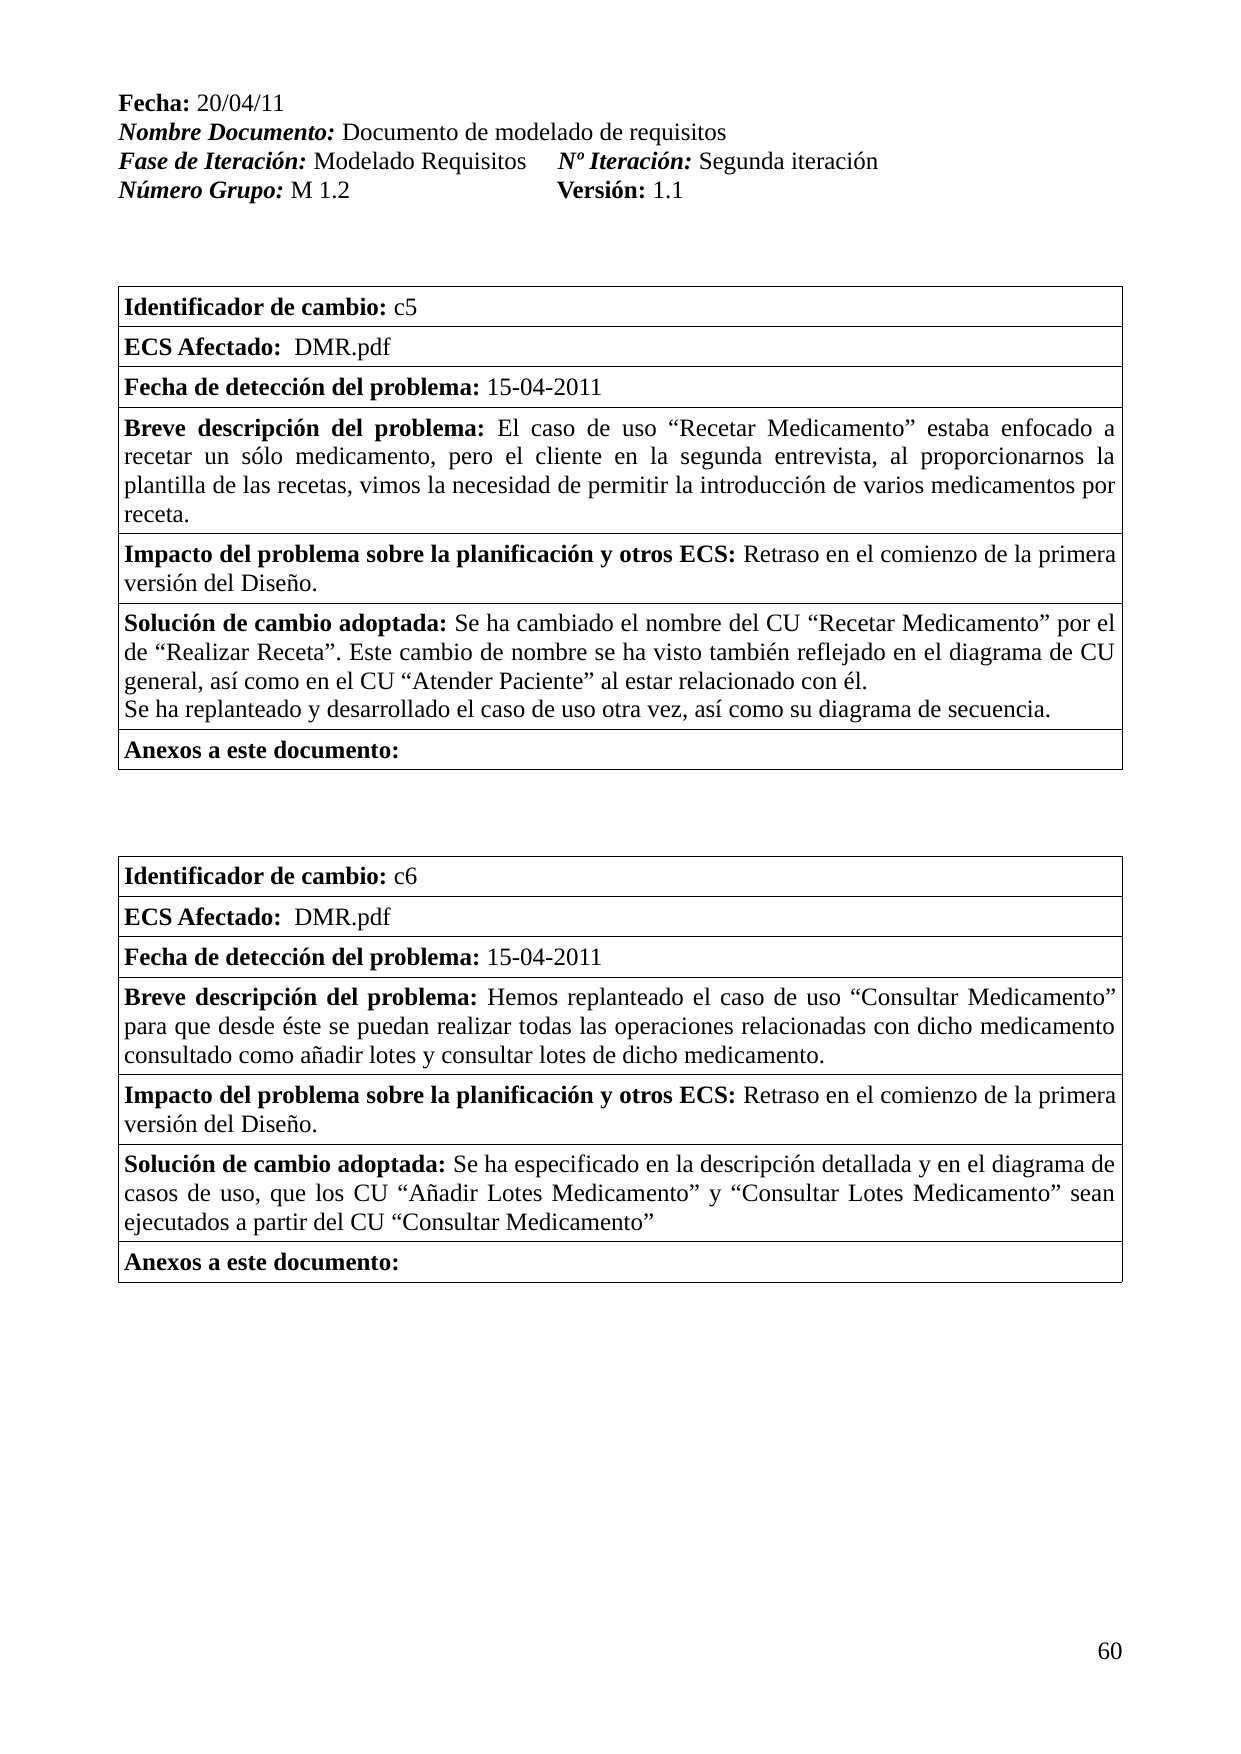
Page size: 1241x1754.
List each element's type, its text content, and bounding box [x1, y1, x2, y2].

table_cell Fecha de detección del problema: 15-04-2011 [119, 367, 1122, 407]
table_cell Solución de cambio adoptada: Se ha especificado en la descripción detallada y en el diagrama de casos de uso, que los CU “Añadir Lotes Medicamento” y “Consultar Lotes Medicamento” sean ejecutados a partir del CU “Consultar Medicamento” [119, 1145, 1122, 1241]
table_cell Impacto del problema sobre la planificación y otros ECS: Retraso en el comienzo de la primera versión del Diseño. [119, 534, 1122, 602]
table_cell Solución de cambio adoptada: Se ha cambiado el nombre del CU “Recetar Medicamento” por el de “Realizar Receta”. Este cambio de nombre se ha visto también reflejado en el diagrama de CU general, así como en el CU “Atender Paciente” al estar relacionado con él. Se ha replanteado y desarrollado el caso de uso otra vez, así como su diagrama de secuencia. [119, 604, 1122, 729]
table_cell Anexos a este documento: [119, 730, 1122, 769]
table_cell Anexos a este documento: [119, 1242, 1122, 1282]
table_cell Breve descripción del problema: Hemos replanteado el caso de uso “Consultar Medicamento” para que desde éste se puedan realizar todas las operaciones relacionadas con dicho medicamento consultado como añadir lotes y consultar lotes de dicho medicamento. [119, 978, 1122, 1074]
table_cell Impacto del problema sobre la planificación y otros ECS: Retraso en el comienzo de la primera versión del Diseño. [119, 1075, 1122, 1143]
table_header Identificador de cambio: c5 [119, 287, 1122, 326]
table_cell ECS Afectado: DMR.pdf [119, 897, 1122, 936]
table_cell Fecha de detección del problema: 15-04-2011 [119, 937, 1122, 977]
table_cell Breve descripción del problema: El caso de uso “Recetar Medicamento” estaba enfocado a recetar un sólo medicamento, pero el cliente en la segunda entrevista, al proporcionarnos la plantilla de las recetas, vimos la necesidad de permitir la introducción de varios medicamentos por receta. [119, 408, 1122, 533]
table_cell ECS Afectado: DMR.pdf [119, 327, 1122, 366]
table_header Identificador de cambio: c6 [119, 857, 1122, 896]
